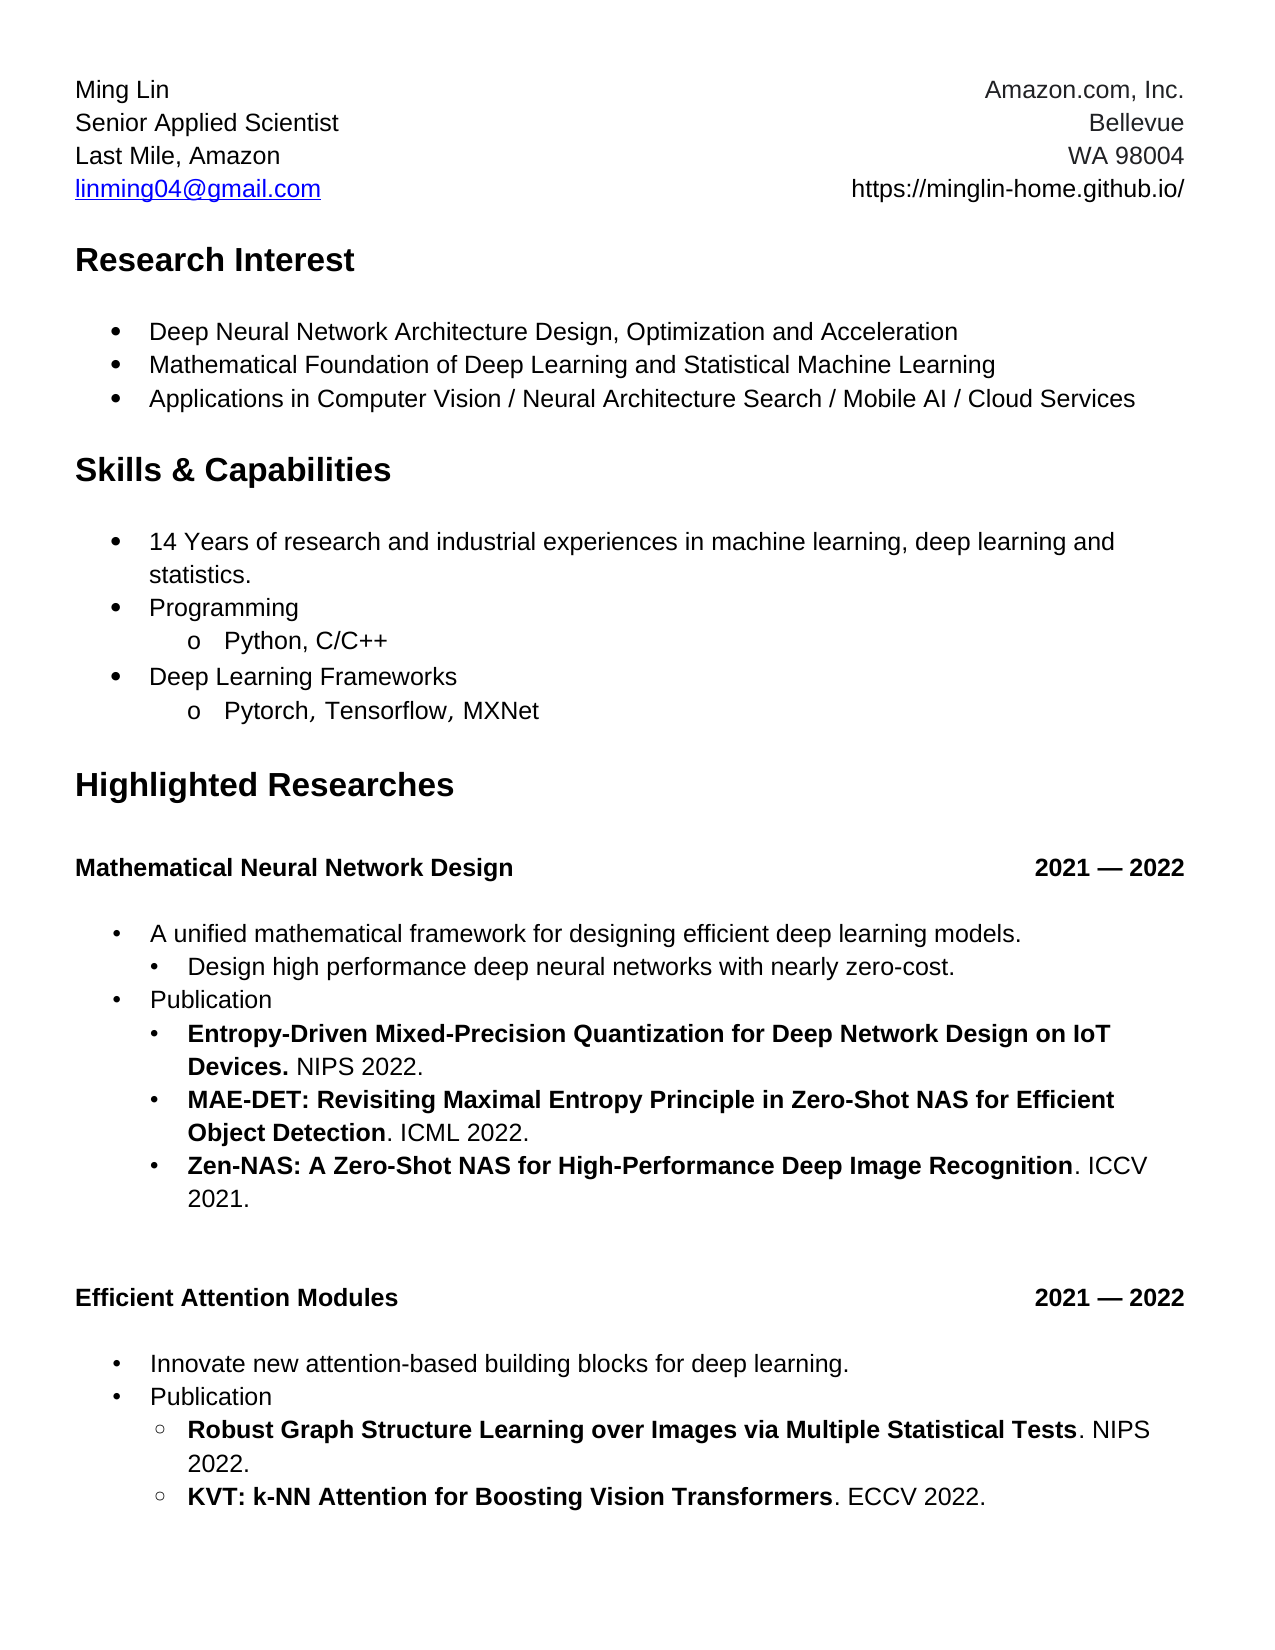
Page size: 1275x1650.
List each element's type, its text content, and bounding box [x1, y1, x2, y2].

table_header Efficient Attention Modules [64, 1283, 670, 1316]
list Entropy-Driven Mixed-Precision Quantization for Deep Network Design on IoT Devices. NIPS 2022. [150, 1019, 1200, 1081]
table_header 2021 — 2022 [670, 853, 1196, 886]
list Applications in Computer Vision / Neural Architecture Search / Mobile AI / Cloud Services [111, 383, 1200, 412]
list Innovate new attention-based building blocks for deep learning. [112, 1349, 1200, 1378]
table_header Ming Lin Senior Applied Scientist Last Mile, Amazon linming04@gmail.com [64, 75, 525, 207]
list Programming [111, 593, 1200, 622]
list Deep Neural Network Architecture Design, Optimization and Acceleration [111, 317, 1200, 346]
list KVT: k-NN Attention for Boosting Vision Transformers. ECCV 2022. [150, 1482, 1200, 1510]
list Deep Learning Frameworks [111, 662, 1200, 691]
text Highlighted Researches [75, 765, 1200, 803]
text Research Interest [75, 240, 1200, 278]
list Publication [112, 986, 1200, 1014]
text Skills & Capabilities [75, 450, 1200, 488]
list A unified mathematical framework for designing efficient deep learning models. [112, 919, 1200, 948]
list Design high performance deep neural networks with nearly zero-cost. [150, 952, 1200, 981]
list Mathematical Foundation of Deep Learning and Statistical Machine Learning [111, 350, 1200, 379]
list Python, C/C++ [186, 626, 1200, 657]
list Publication [112, 1382, 1200, 1411]
list Pytorch, Tensorflow, MXNet [186, 695, 1200, 727]
list Zen-NAS: A Zero-Shot NAS for High-Performance Deep Image Recognition. ICCV 2021. [150, 1151, 1200, 1213]
list MAE-DET: Revisiting Maximal Entropy Principle in Zero-Shot NAS for Efficient Object Detection. ICML 2022. [150, 1085, 1200, 1147]
table_header Mathematical Neural Network Design [64, 853, 670, 886]
table_header Amazon.com, Inc. Bellevue WA 98004 https://minglin-home.github.io/ [525, 75, 1196, 207]
list Robust Graph Structure Learning over Images via Multiple Statistical Tests. NIPS 2022. [150, 1415, 1200, 1477]
table_header 2021 — 2022 [670, 1283, 1196, 1316]
list 14 Years of research and industrial experiences in machine learning, deep learning and statistics. [111, 527, 1200, 589]
